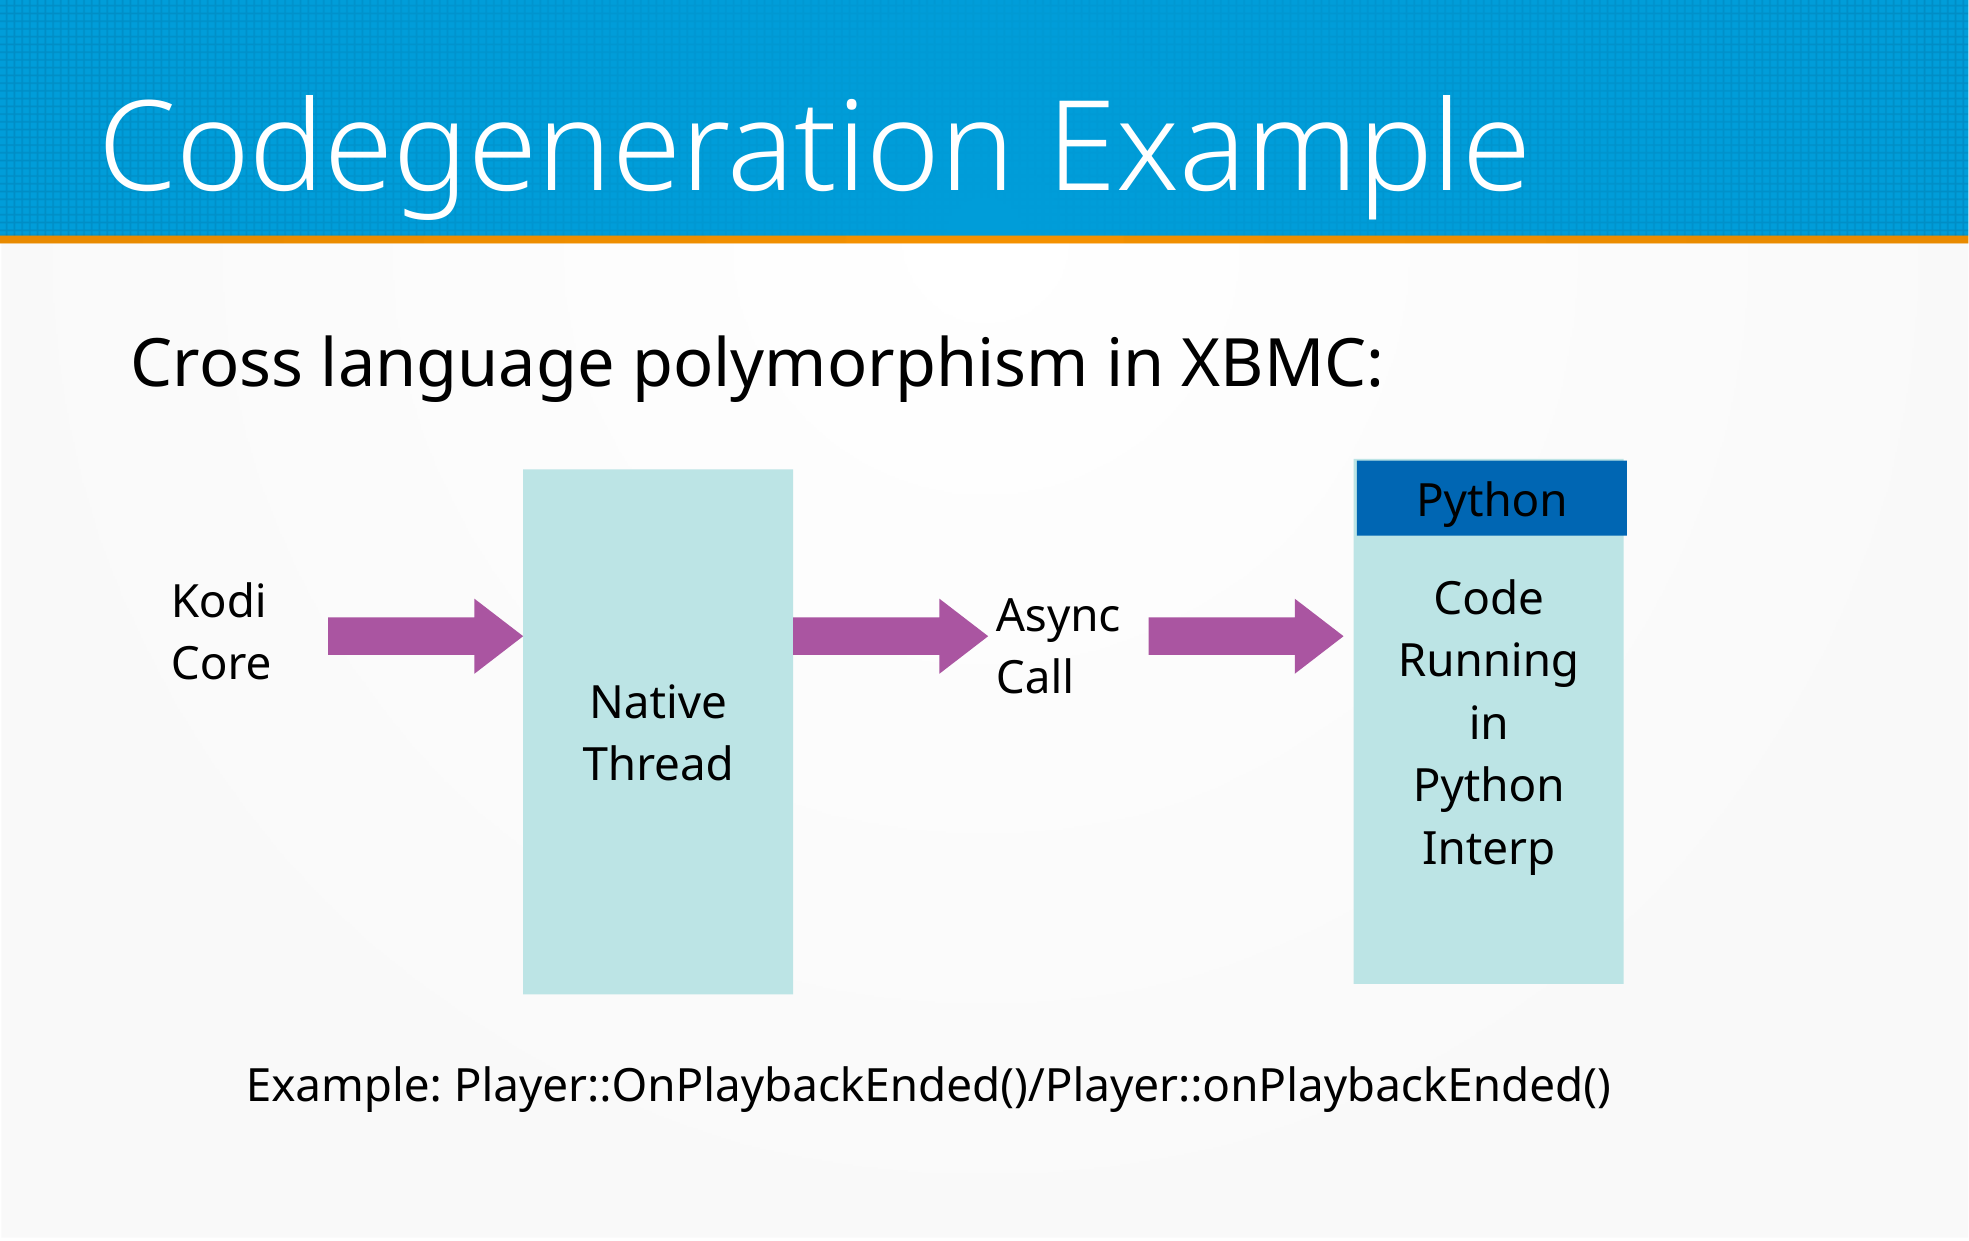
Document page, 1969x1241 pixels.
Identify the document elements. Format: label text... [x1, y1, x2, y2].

text_box Code Running in Python Interp [1353, 458, 1624, 984]
text_box [328, 598, 524, 674]
text_box Python [1356, 460, 1627, 536]
list Cross language polymorphism in XBMC: [59, 314, 1875, 570]
text_box Kodi Core [164, 571, 283, 691]
text_box [793, 598, 989, 674]
text_box Async Call [989, 585, 1139, 704]
title Codegeneration Example [98, 19, 1870, 227]
text_box Example: Player::OnPlaybackEnded()/Player::onPlaybackEnded() [240, 1051, 1731, 1117]
picture [0, 236, 1969, 1241]
text_box [1148, 598, 1344, 674]
text_box Native Thread [523, 469, 794, 995]
